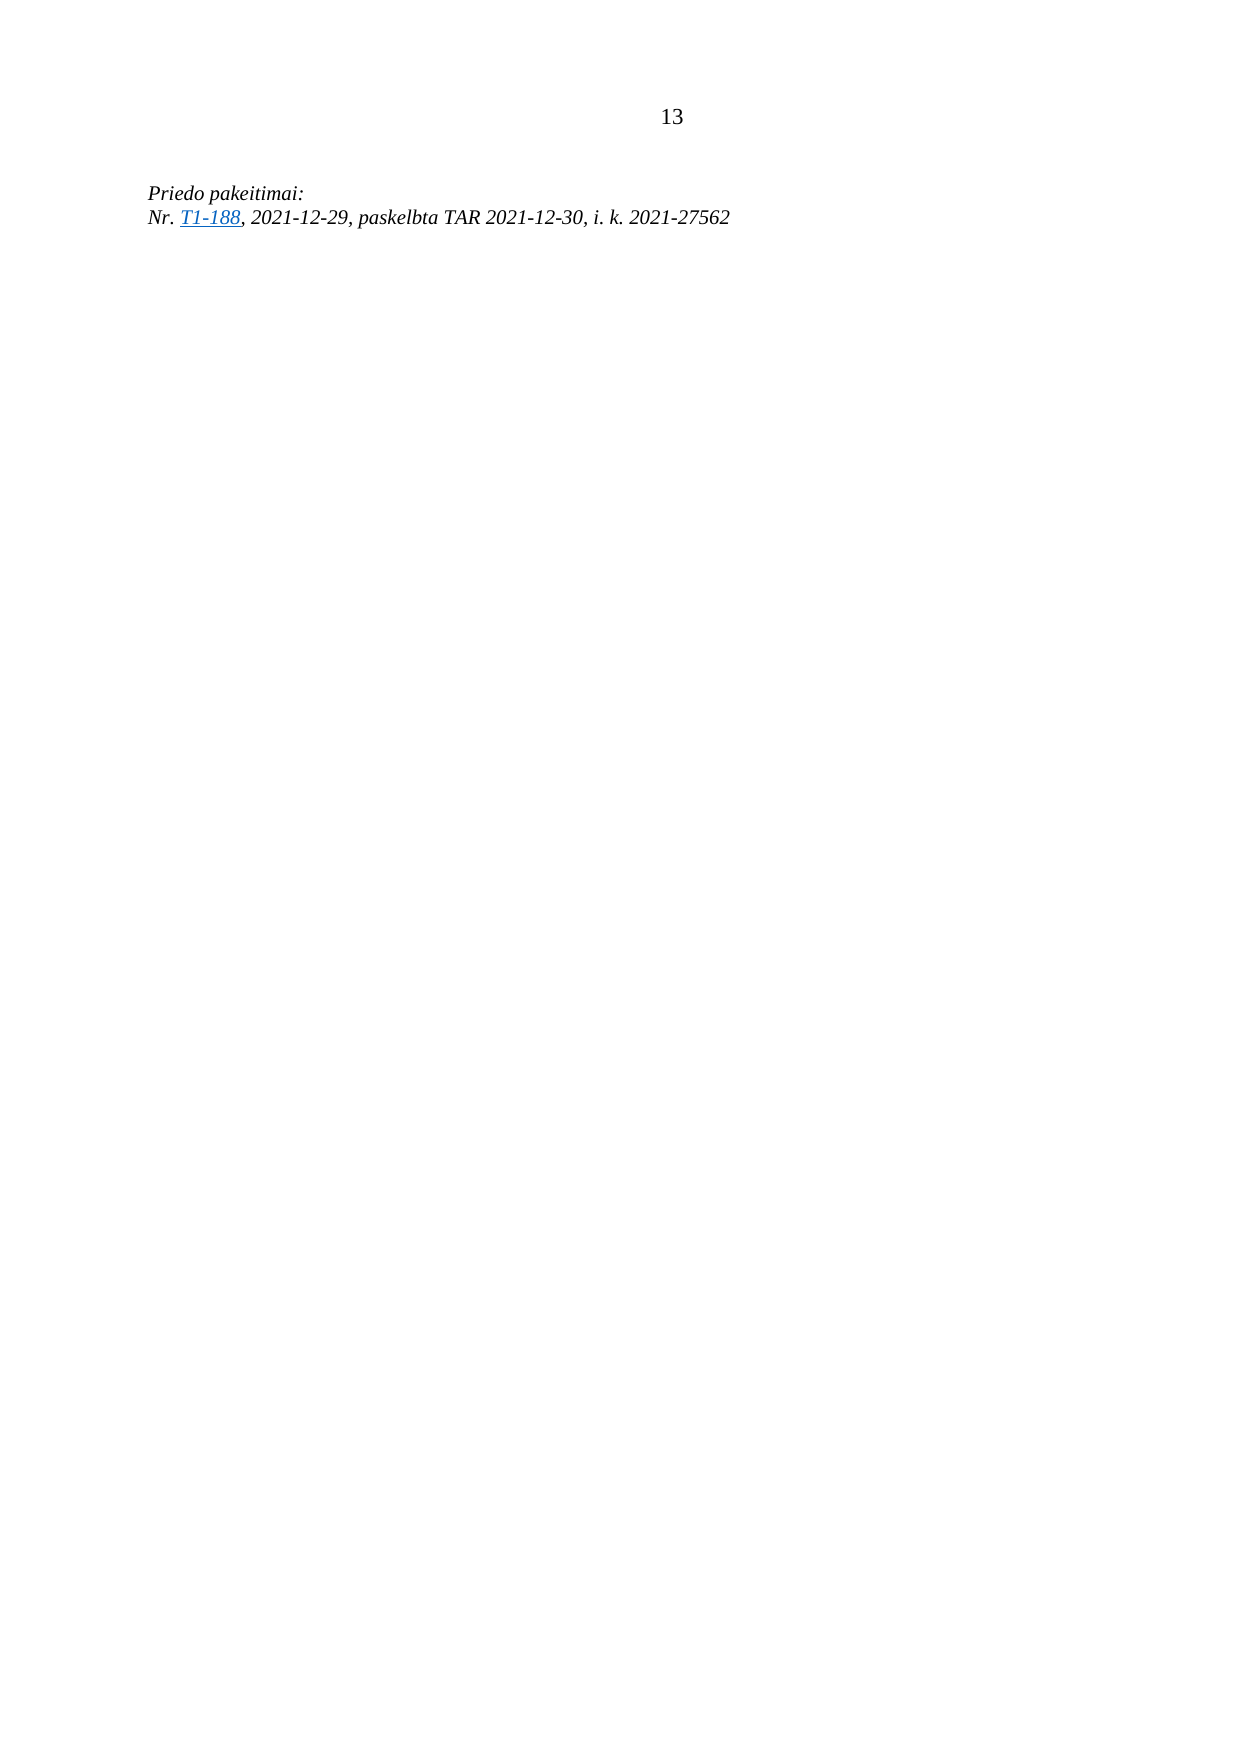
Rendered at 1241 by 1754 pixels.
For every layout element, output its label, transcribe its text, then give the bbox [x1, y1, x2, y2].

text Priedo pakeitimai: [148, 181, 1196, 205]
text Nr. T1-188, 2021-12-29, paskelbta TAR 2021-12-30, i. k. 2021-27562 [148, 205, 1196, 229]
